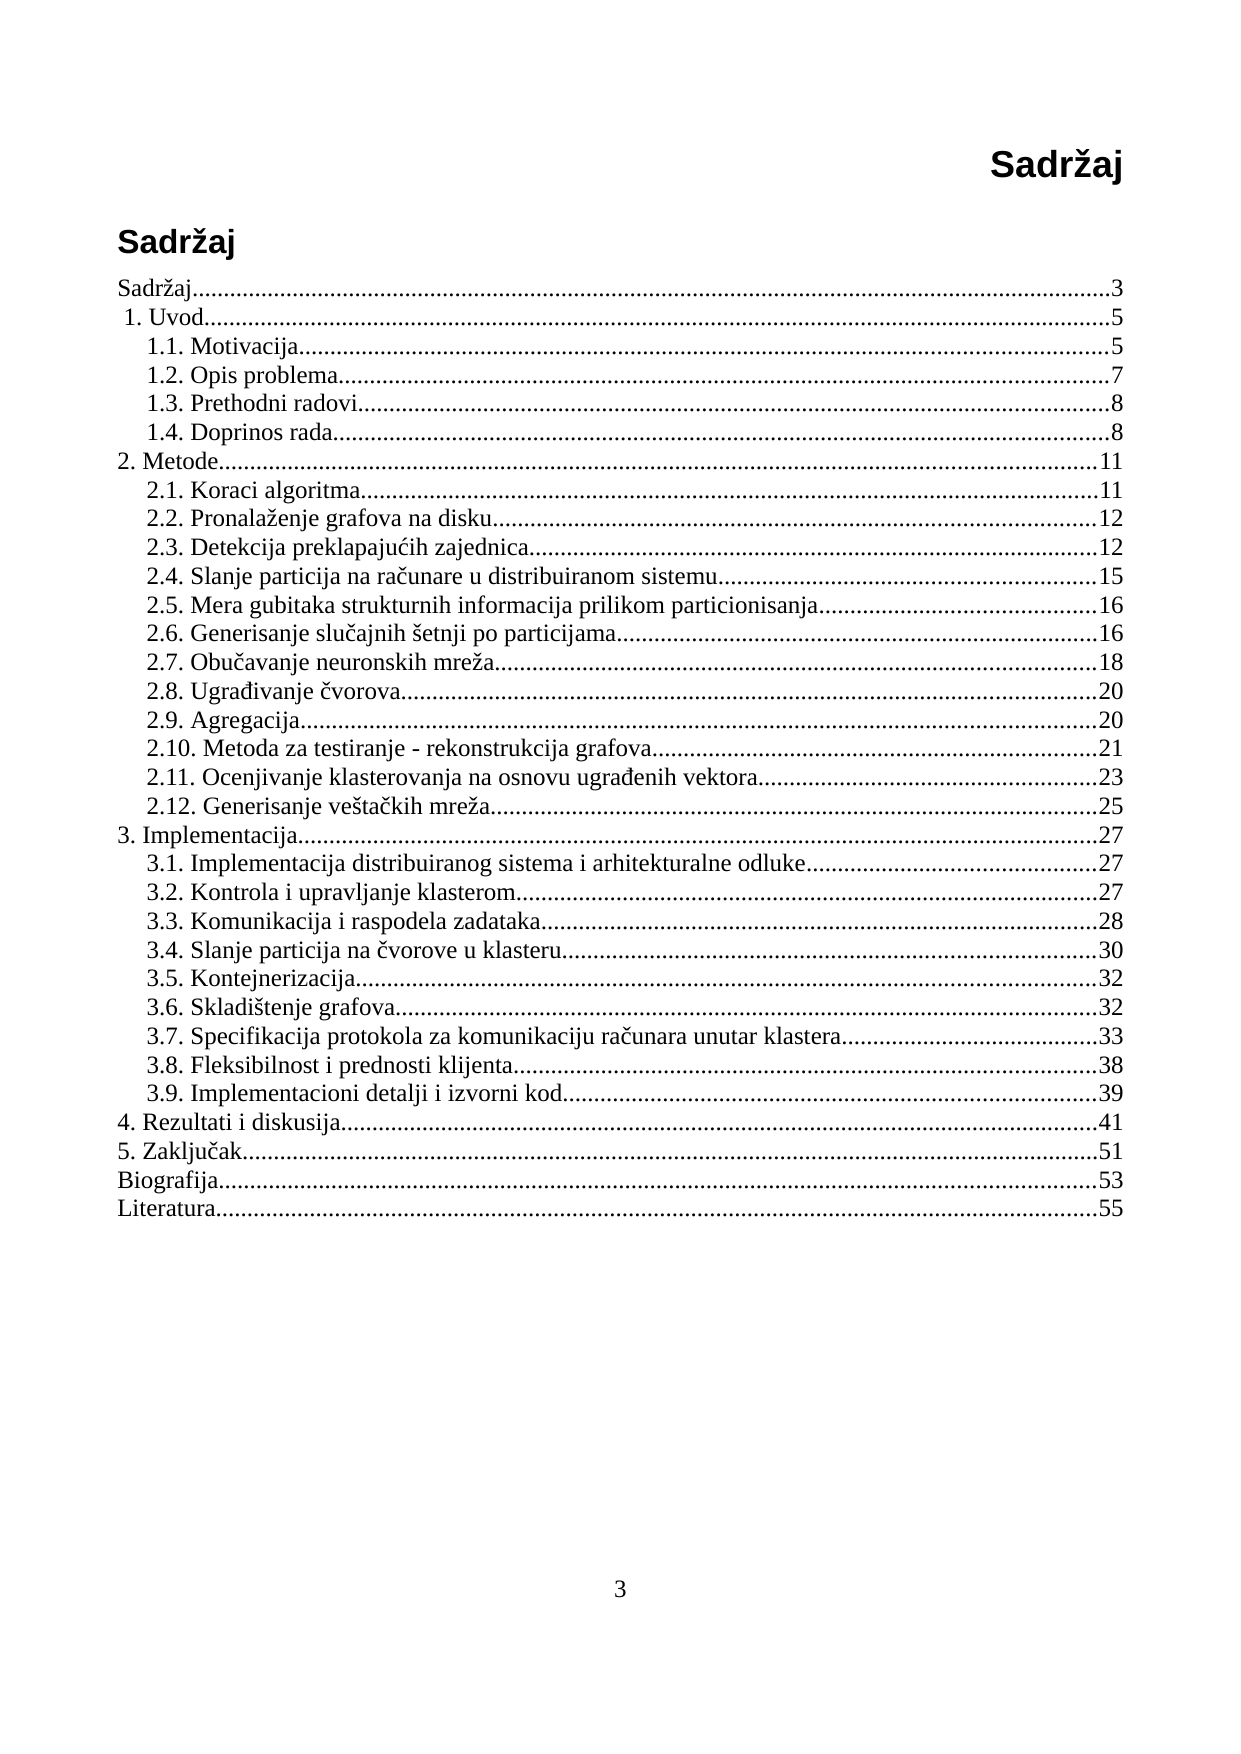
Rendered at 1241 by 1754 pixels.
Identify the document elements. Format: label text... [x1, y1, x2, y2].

subtitle Sadržaj [117, 142, 1123, 185]
text 2. Metode 11 [117, 446, 1123, 475]
text 3.1. Implementacija distribuiranog sistema i arhitekturalne odluke 27 [146, 848, 1123, 877]
text 2.5. Mera gubitaka strukturnih informacija prilikom particionisanja 16 [146, 590, 1123, 618]
text 3.2. Kontrola i upravljanje klasterom 27 [146, 877, 1123, 906]
text 3. Implementacija 27 [117, 820, 1123, 848]
text 5. Zaključak 51 [117, 1136, 1123, 1165]
text 3.5. Kontejnerizacija 32 [146, 963, 1123, 992]
text 3.9. Implementacioni detalji i izvorni kod 39 [146, 1078, 1123, 1107]
text 2.6. Generisanje slučajnih šetnji po particijama 16 [146, 618, 1123, 647]
text 1.1. Motivacija 5 [146, 331, 1123, 360]
text 1.2. Opis problema 7 [146, 360, 1123, 388]
text 2.4. Slanje particija na računare u distribuiranom sistemu 15 [146, 561, 1123, 590]
text Literatura 55 [117, 1193, 1123, 1222]
text 2.12. Generisanje veštačkih mreža 25 [146, 791, 1123, 820]
text 1. Uvod 5 [117, 302, 1123, 331]
text 3.8. Fleksibilnost i prednosti klijenta 38 [146, 1050, 1123, 1078]
text 2.3. Detekcija preklapajućih zajednica 12 [146, 532, 1123, 561]
text 3.4. Slanje particija na čvorove u klasteru 30 [146, 935, 1123, 963]
text 3.6. Skladištenje grafova 32 [146, 992, 1123, 1021]
text 2.10. Metoda za testiranje - rekonstrukcija grafova 21 [146, 733, 1123, 762]
text 2.7. Obučavanje neuronskih mreža 18 [146, 647, 1123, 676]
text 1.3. Prethodni radovi 8 [146, 388, 1123, 417]
text 3.3. Komunikacija i raspodela zadataka 28 [146, 906, 1123, 935]
text 2.8. Ugrađivanje čvorova 20 [146, 676, 1123, 705]
text 2.9. Agregacija 20 [146, 705, 1123, 733]
text 2.11. Ocenjivanje klasterovanja na osnovu ugrađenih vektora 23 [146, 762, 1123, 791]
text 4. Rezultati i diskusija 41 [117, 1107, 1123, 1136]
text 2.1. Koraci algoritma 11 [146, 475, 1123, 503]
text 1.4. Doprinos rada 8 [146, 417, 1123, 446]
text 3.7. Specifikacija protokola za komunikaciju računara unutar klastera 33 [146, 1021, 1123, 1050]
subtitle Sadržaj [117, 223, 1123, 261]
text Biografija 53 [117, 1165, 1123, 1193]
text 2.2. Pronalaženje grafova na disku 12 [146, 503, 1123, 532]
text Sadržaj 3 [117, 273, 1123, 302]
